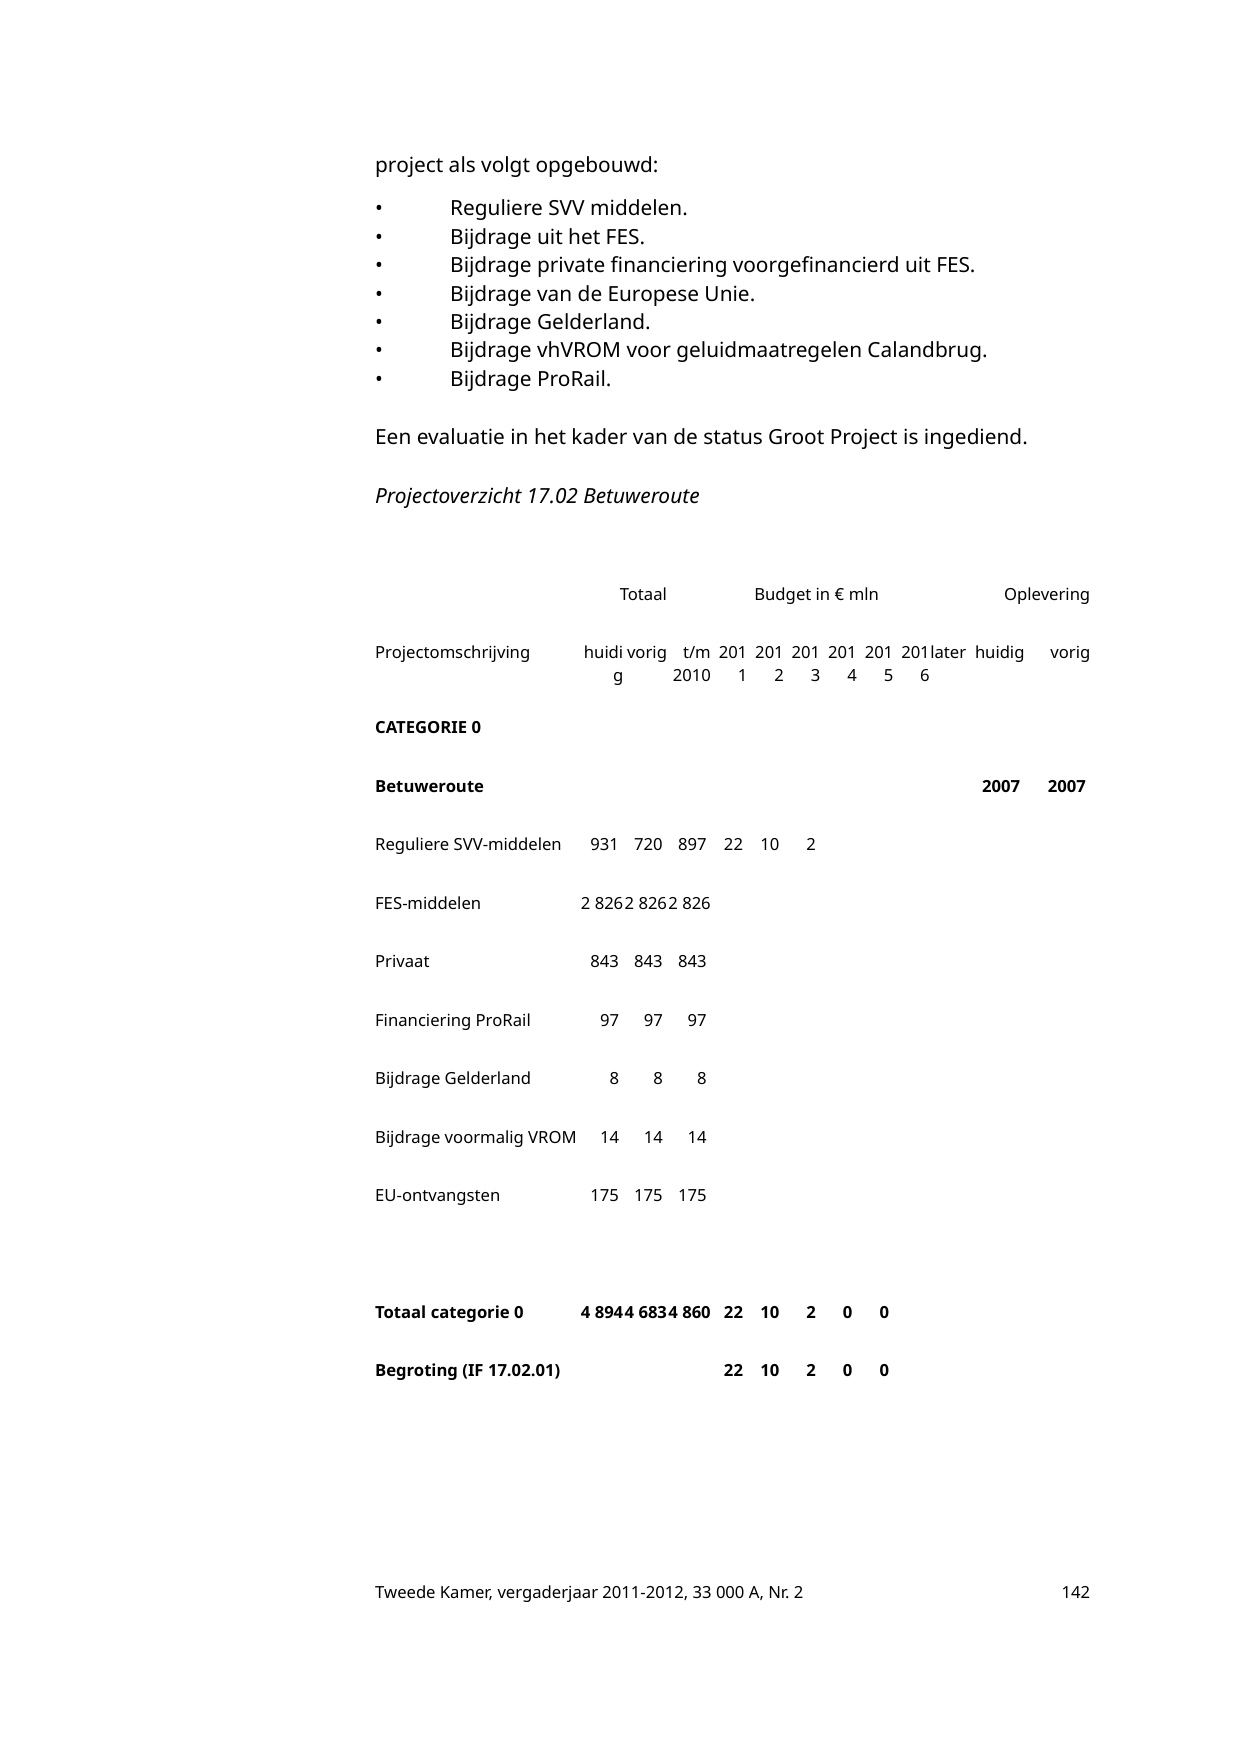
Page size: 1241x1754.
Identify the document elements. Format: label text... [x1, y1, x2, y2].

table_cell 175 [623, 1184, 667, 1242]
table_cell [784, 1184, 820, 1242]
table_cell [711, 716, 747, 774]
table_cell [747, 950, 783, 1008]
text Projectoverzicht 17.02 Betuweroute [375, 481, 1090, 509]
table_cell [893, 891, 929, 950]
table_cell [711, 1184, 747, 1242]
table_cell [579, 775, 623, 833]
table_cell [711, 1008, 747, 1067]
table_cell 22 [711, 833, 747, 891]
table_cell [784, 716, 820, 774]
table_cell [856, 716, 893, 774]
table_cell 2 [784, 833, 820, 891]
table_cell [966, 716, 1024, 774]
list Bijdrage uit het FES. [375, 222, 1090, 250]
table_cell [1024, 1242, 1090, 1301]
table_cell [930, 1184, 966, 1242]
table_cell 22 [711, 1301, 747, 1359]
table_cell [930, 950, 966, 1008]
table_cell [784, 1242, 820, 1301]
list Bijdrage ProRail. [375, 364, 1090, 392]
table_cell 2014 [820, 641, 856, 716]
table_cell 2 826 [667, 891, 711, 950]
table_cell 2 826 [623, 891, 667, 950]
table_cell 2 [784, 1301, 820, 1359]
table_cell 2015 [856, 641, 893, 716]
table_cell [667, 1242, 711, 1301]
table_cell [893, 1359, 929, 1417]
table_cell 897 [667, 833, 711, 891]
table_cell [930, 1125, 966, 1184]
table_cell [711, 891, 747, 950]
table_cell [856, 775, 893, 833]
table_cell 2007 [966, 775, 1024, 833]
table_cell 2007 [1024, 775, 1090, 833]
table_cell [747, 891, 783, 950]
list Bijdrage van de Europese Unie. [375, 279, 1090, 307]
table_header Totaal [579, 582, 667, 641]
table_cell [820, 1184, 856, 1242]
table_cell 843 [667, 950, 711, 1008]
table_cell 8 [579, 1067, 623, 1125]
table_cell [820, 716, 856, 774]
table_cell [930, 1008, 966, 1067]
table_cell [966, 1008, 1024, 1067]
table_cell [1024, 1359, 1090, 1417]
text Een evaluatie in het kader van de status Groot Project is ingediend. [375, 422, 1090, 451]
table_cell 22 [711, 1359, 747, 1417]
table_cell [747, 1125, 783, 1184]
table_header [375, 582, 579, 641]
table_cell [375, 1242, 579, 1301]
table_cell [820, 1125, 856, 1184]
table_cell [893, 775, 929, 833]
table_cell Begroting (IF 17.02.01) [375, 1359, 623, 1417]
list Bijdrage private financiering voorgefinancierd uit FES. [375, 250, 1090, 279]
table_cell 0 [856, 1359, 893, 1417]
table_cell [820, 1242, 856, 1301]
list Bijdrage vhVROM voor geluidmaatregelen Calandbrug. [375, 336, 1090, 364]
table_cell 175 [579, 1184, 623, 1242]
table_cell [820, 1008, 856, 1067]
table_cell [784, 950, 820, 1008]
table_cell 175 [667, 1184, 711, 1242]
table_cell [711, 775, 747, 833]
table_cell 97 [623, 1008, 667, 1067]
table_cell 0 [856, 1301, 893, 1359]
table_cell [930, 716, 966, 774]
table_cell [1024, 716, 1090, 774]
table_cell [784, 891, 820, 950]
table_cell [820, 950, 856, 1008]
table_cell [667, 775, 711, 833]
table_cell 97 [579, 1008, 623, 1067]
table_cell 10 [747, 1301, 783, 1359]
table_cell [623, 775, 667, 833]
table_cell [893, 833, 929, 891]
table_cell [930, 775, 966, 833]
table_cell [930, 891, 966, 950]
table_cell [1024, 891, 1090, 950]
table_cell 2016 [893, 641, 929, 716]
table_cell 14 [667, 1125, 711, 1184]
table_header Oplevering [966, 582, 1090, 641]
table_cell [747, 1067, 783, 1125]
table_cell Reguliere SVV-middelen [375, 833, 579, 891]
table_cell Bijdrage voormalig VROM [375, 1125, 579, 1184]
table_cell 4 894 [579, 1301, 623, 1359]
table_cell [856, 1184, 893, 1242]
list Reguliere SVV middelen. [375, 193, 1090, 222]
table_cell [820, 891, 856, 950]
table_cell [893, 1184, 929, 1242]
table_cell 2011 [711, 641, 747, 716]
table_cell 720 [623, 833, 667, 891]
table_cell [784, 1067, 820, 1125]
table_cell [893, 1301, 929, 1359]
table_cell t/m 2010 [667, 641, 711, 716]
table_cell [711, 1242, 747, 1301]
table_cell [820, 1067, 856, 1125]
table_cell [784, 775, 820, 833]
table_cell [856, 1067, 893, 1125]
table_cell later [930, 641, 966, 716]
table_cell 931 [579, 833, 623, 891]
table_cell [747, 1242, 783, 1301]
table_cell [856, 891, 893, 950]
table_cell Betuweroute [375, 775, 579, 833]
table_cell [711, 1067, 747, 1125]
table_cell 97 [667, 1008, 711, 1067]
table_cell EU-ontvangsten [375, 1184, 579, 1242]
table_cell [623, 716, 667, 774]
table_cell vorig [1024, 641, 1090, 716]
table_cell [856, 1242, 893, 1301]
table_cell 0 [820, 1301, 856, 1359]
table_cell Totaal categorie 0 [375, 1301, 579, 1359]
table_cell vorig [623, 641, 667, 716]
table_cell huidig [966, 641, 1024, 716]
table_cell [930, 833, 966, 891]
table_cell [623, 1242, 667, 1301]
table_cell [623, 1359, 667, 1417]
table_cell Bijdrage Gelderland [375, 1067, 579, 1125]
table_cell [820, 833, 856, 891]
table_cell 0 [820, 1359, 856, 1417]
table_cell [930, 1359, 966, 1417]
table_header Budget in € mln [667, 582, 966, 641]
table_cell [1024, 950, 1090, 1008]
table_cell 10 [747, 833, 783, 891]
table_cell 8 [667, 1067, 711, 1125]
table_cell 2012 [747, 641, 783, 716]
table_cell 4 860 [667, 1301, 711, 1359]
table_cell Privaat [375, 950, 579, 1008]
table_cell FES-middelen [375, 891, 579, 950]
table_cell [747, 1008, 783, 1067]
table_cell huidig [579, 641, 623, 716]
table_cell 843 [579, 950, 623, 1008]
table_cell [579, 1242, 623, 1301]
table_cell [966, 833, 1024, 891]
table_cell [966, 891, 1024, 950]
table_cell 10 [747, 1359, 783, 1417]
table_cell [893, 716, 929, 774]
table_cell [930, 1301, 966, 1359]
table_cell Financiering ProRail [375, 1008, 579, 1067]
table_cell [747, 716, 783, 774]
table_cell [856, 1008, 893, 1067]
table_cell [579, 716, 623, 774]
table_cell [893, 1067, 929, 1125]
table_cell [1024, 1184, 1090, 1242]
table_cell [667, 716, 711, 774]
table_cell [820, 775, 856, 833]
table_cell Projectomschrijving [375, 641, 579, 716]
table_cell [966, 1359, 1024, 1417]
table_cell 2 826 [579, 891, 623, 950]
table_cell 8 [623, 1067, 667, 1125]
table_cell [784, 1125, 820, 1184]
table_cell [930, 1067, 966, 1125]
table_cell [966, 1067, 1024, 1125]
table_cell CATEGORIE 0 [375, 716, 579, 774]
table_cell [1024, 1125, 1090, 1184]
table_cell [930, 1242, 966, 1301]
table_cell [966, 1301, 1024, 1359]
table_cell [1024, 1008, 1090, 1067]
list Bijdrage Gelderland. [375, 307, 1090, 336]
table_cell [1024, 833, 1090, 891]
table_cell 2 [784, 1359, 820, 1417]
table_cell [966, 1184, 1024, 1242]
table_cell 843 [623, 950, 667, 1008]
table_cell 14 [623, 1125, 667, 1184]
table_cell [966, 1125, 1024, 1184]
table_cell [747, 1184, 783, 1242]
table_cell [784, 1008, 820, 1067]
table_cell [856, 950, 893, 1008]
table_cell [711, 950, 747, 1008]
table_cell [893, 1125, 929, 1184]
table_cell [893, 1242, 929, 1301]
table_cell [966, 950, 1024, 1008]
table_cell [1024, 1067, 1090, 1125]
table_cell [856, 833, 893, 891]
table_cell [893, 950, 929, 1008]
table_cell 4 683 [623, 1301, 667, 1359]
table_cell [966, 1242, 1024, 1301]
table_cell [1024, 1301, 1090, 1359]
text project als volgt opgebouwd: [375, 150, 1090, 178]
table_cell [893, 1008, 929, 1067]
table_cell [856, 1125, 893, 1184]
table_cell 2013 [784, 641, 820, 716]
table_cell [711, 1125, 747, 1184]
table_cell 14 [579, 1125, 623, 1184]
table_cell [667, 1359, 711, 1417]
table_cell [747, 775, 783, 833]
